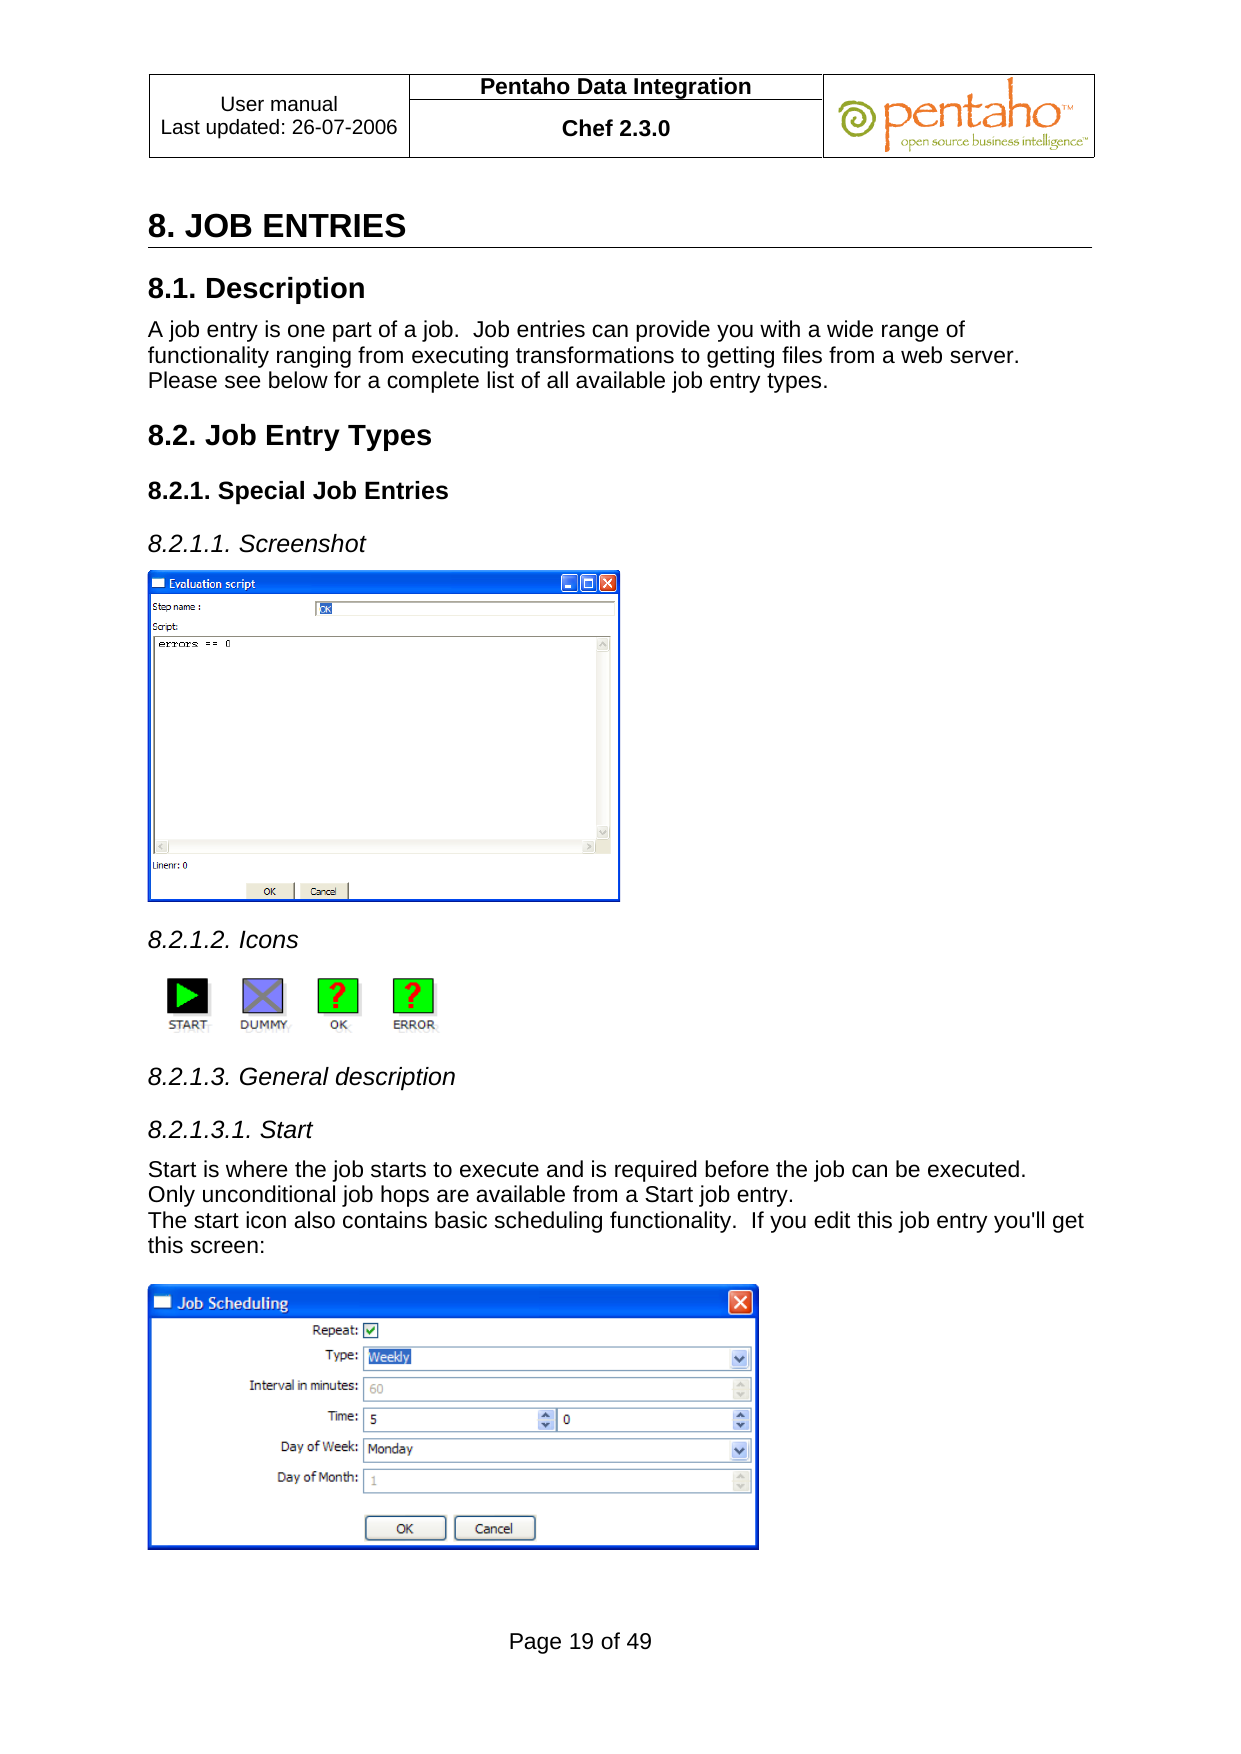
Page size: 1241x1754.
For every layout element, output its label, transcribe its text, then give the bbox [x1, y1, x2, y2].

text The start icon also contains basic scheduling functionality. If you edit this job entry you'll get this screen: [148, 1207, 1092, 1258]
subtitle General description [148, 1063, 1092, 1091]
subtitle Special Job Entries [148, 476, 1092, 504]
subtitle Job Entry Types [148, 419, 1092, 451]
text A job entry is one part of a job. Job entries can provide you with a wide range of functionality ranging from executing transformations to getting files from a web server. [148, 317, 1092, 368]
picture [147, 570, 621, 902]
subtitle Job entries [148, 208, 1092, 247]
subtitle Icons [148, 926, 1092, 954]
subtitle Screenshot [148, 529, 1092, 557]
picture [147, 1284, 759, 1550]
text Only unconditional job hops are available from a Start job entry. [148, 1182, 1092, 1207]
subtitle Start [148, 1116, 1092, 1144]
subtitle Description [148, 272, 1092, 304]
text Please see below for a complete list of all available job entry types. [148, 368, 1092, 394]
text Start is where the job starts to execute and is required before the job can be executed. [148, 1156, 1092, 1182]
